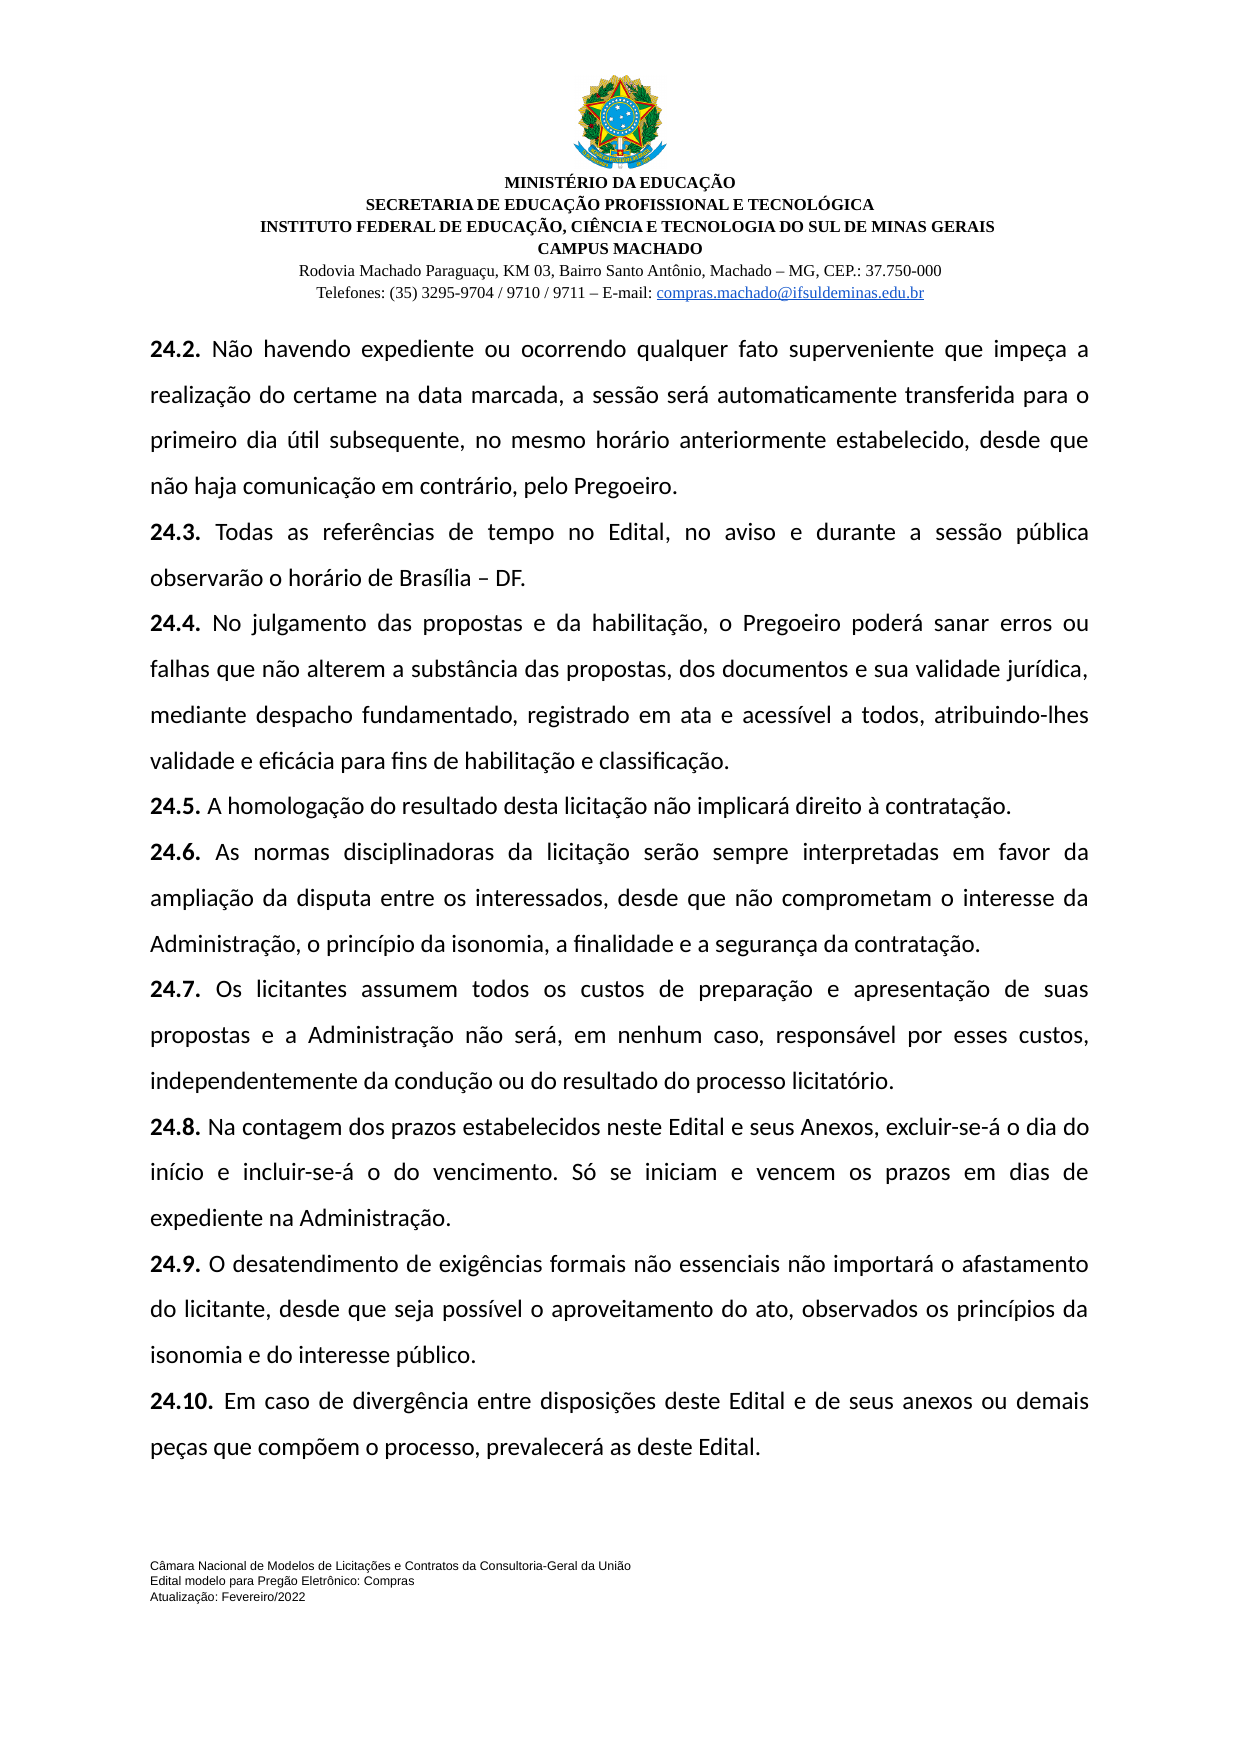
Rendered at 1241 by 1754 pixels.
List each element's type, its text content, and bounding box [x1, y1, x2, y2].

text 24.4. No julgamento das propostas e da habilitação, o Pregoeiro poderá sanar erros ou falhas que não alterem a substância das propostas, dos documentos e sua validade jurídica, mediante despacho fundamentado, registrado em ata e acessível a todos, atribuindo-lhes validade e eficácia para fins de habilitação e classificação. [150, 608, 1090, 775]
text 24.2. Não havendo expediente ou ocorrendo qualquer fato superveniente que impeça a realização do certame na data marcada, a sessão será automaticamente transferida para o primeiro dia útil subsequente, no mesmo horário anteriormente estabelecido, desde que não haja comunicação em contrário, pelo Pregoeiro. [150, 333, 1090, 501]
picture [573, 75, 667, 169]
text 24.10. Em caso de divergência entre disposições deste Edital e de seus anexos ou demais peças que compõem o processo, prevalecerá as deste Edital. [150, 1385, 1090, 1461]
picture [639, 150, 650, 156]
text 24.5. A homologação do resultado desta licitação não implicará direito à contratação. [150, 791, 1090, 821]
text 24.8. Na contagem dos prazos estabelecidos neste Edital e seus Anexos, excluir-se-á o dia do início e incluir-se-á o do vencimento. Só se iniciam e vencem os prazos em dias de expediente na Administração. [150, 1111, 1090, 1233]
text 24.3. Todas as referências de tempo no Edital, no aviso e durante a sessão pública observarão o horário de Brasília – DF. [150, 516, 1090, 592]
text 24.9. O desatendimento de exigências formais não essenciais não importará o afastamento do licitante, desde que seja possível o aproveitamento do ato, observados os princípios da isonomia e do interesse público. [150, 1248, 1090, 1370]
text 24.6. As normas disciplinadoras da licitação serão sempre interpretadas em favor da ampliação da disputa entre os interessados, desde que não comprometam o interesse da Administração, o princípio da isonomia, a finalidade e a segurança da contratação. [150, 836, 1090, 958]
text 24.7. Os licitantes assumem todos os custos de preparação e apresentação de suas propostas e a Administração não será, em nenhum caso, responsável por esses custos, independentemente da condução ou do resultado do processo licitatório. [150, 973, 1090, 1095]
picture [613, 164, 628, 169]
